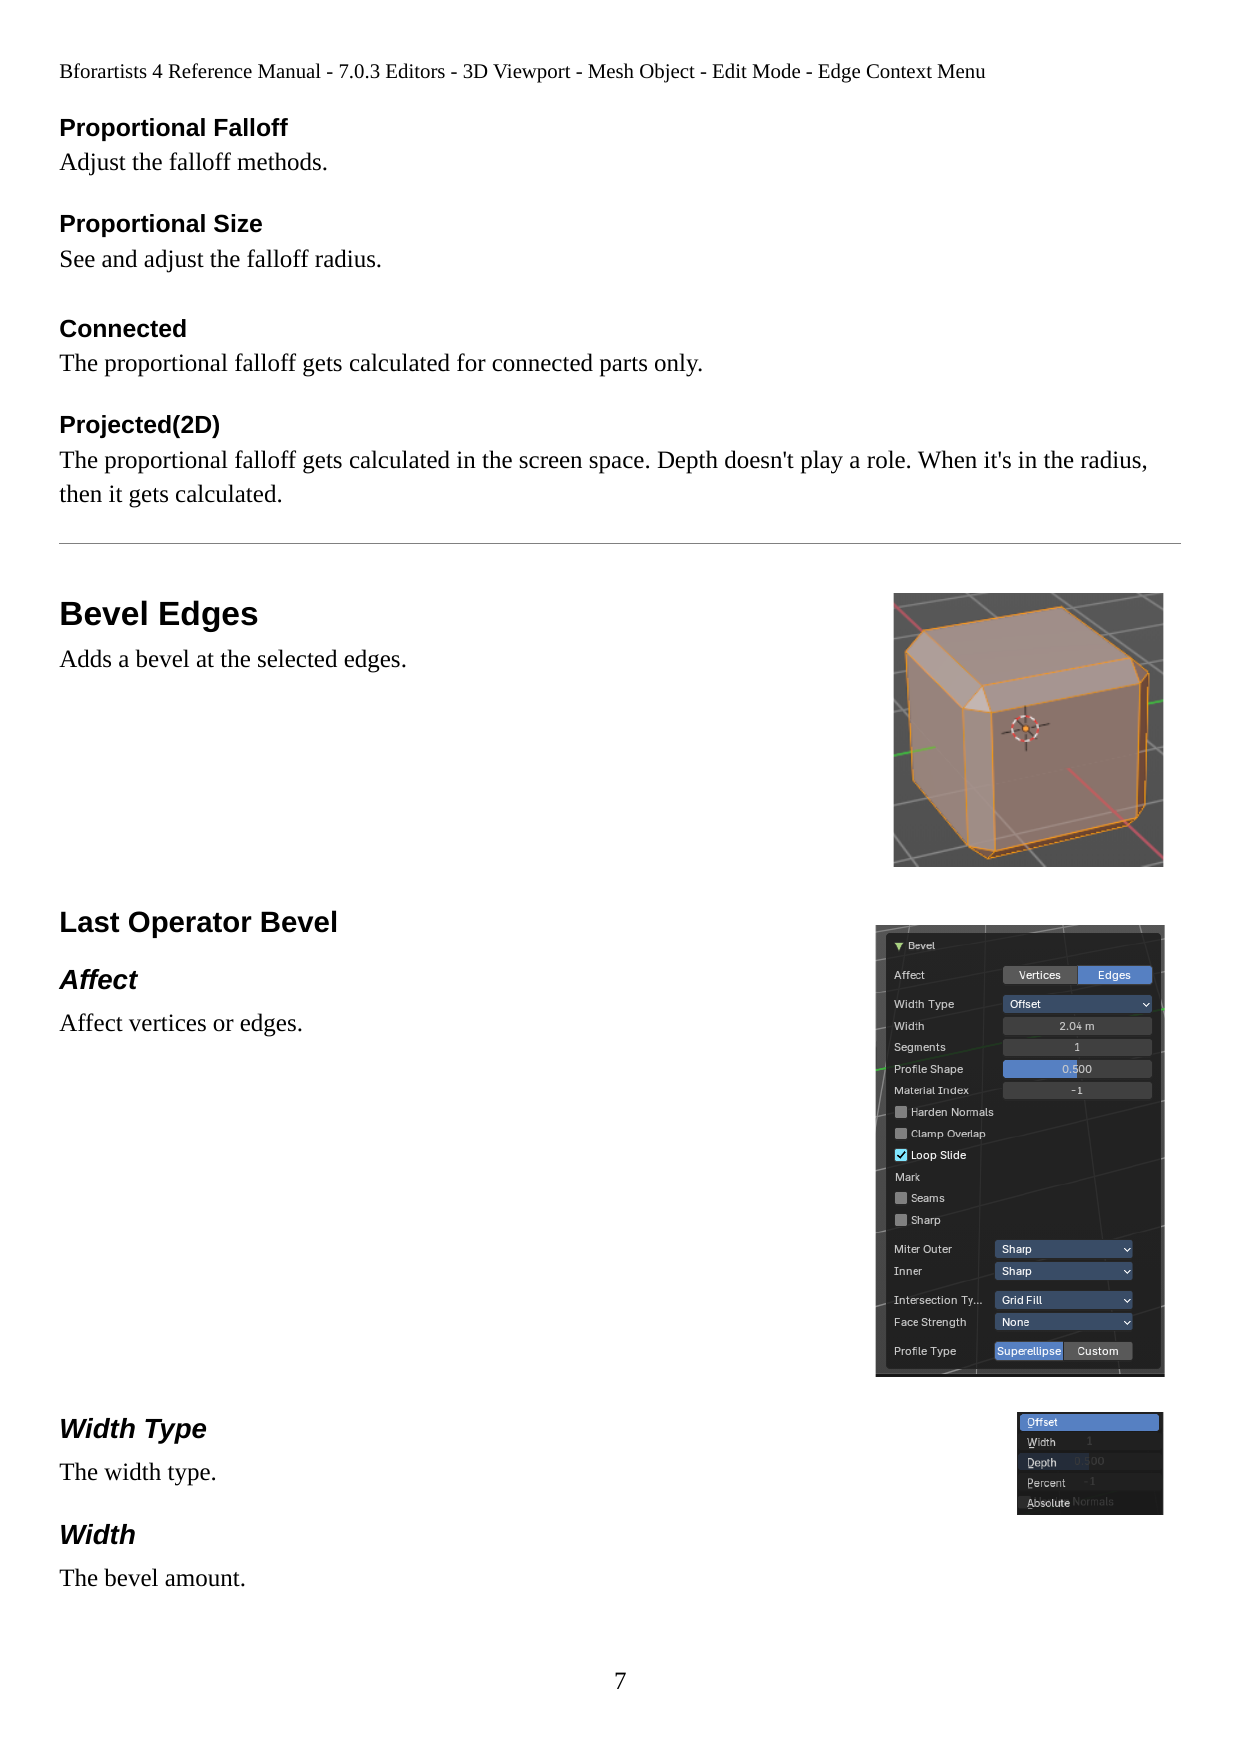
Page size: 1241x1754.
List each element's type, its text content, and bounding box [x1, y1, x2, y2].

subtitle Proportional Falloff [59, 113, 1181, 141]
picture [1017, 1412, 1164, 1515]
text The width type. [59, 1457, 1017, 1486]
text Affect vertices or edges. [59, 1008, 875, 1036]
text See and adjust the falloff radius. [59, 244, 1181, 272]
subtitle Proportional Size [59, 209, 1181, 237]
subtitle Width [59, 1518, 1181, 1550]
text Adds a bevel at the selected edges. [59, 644, 893, 673]
text [1164, 1457, 1181, 1486]
subtitle Affect [59, 963, 875, 995]
subtitle Bevel Edges [59, 593, 893, 632]
text The bevel amount. [59, 1563, 1181, 1592]
subtitle [1164, 593, 1181, 632]
text The proportional falloff gets calculated for connected parts only. [59, 348, 1181, 377]
text Adjust the falloff methods. [59, 147, 1181, 176]
subtitle Width Type [59, 1413, 1017, 1444]
subtitle [1165, 963, 1181, 995]
text The proportional falloff gets calculated in the screen space. Depth doesn't play a role. When it's in the radius, then it gets calculated. [59, 445, 1181, 508]
subtitle [1164, 1413, 1181, 1444]
picture [875, 925, 1165, 1377]
subtitle Last Operator Bevel [59, 904, 1181, 938]
picture [893, 593, 1164, 867]
subtitle Projected(2D) [59, 410, 1181, 439]
subtitle Connected [59, 314, 1181, 342]
